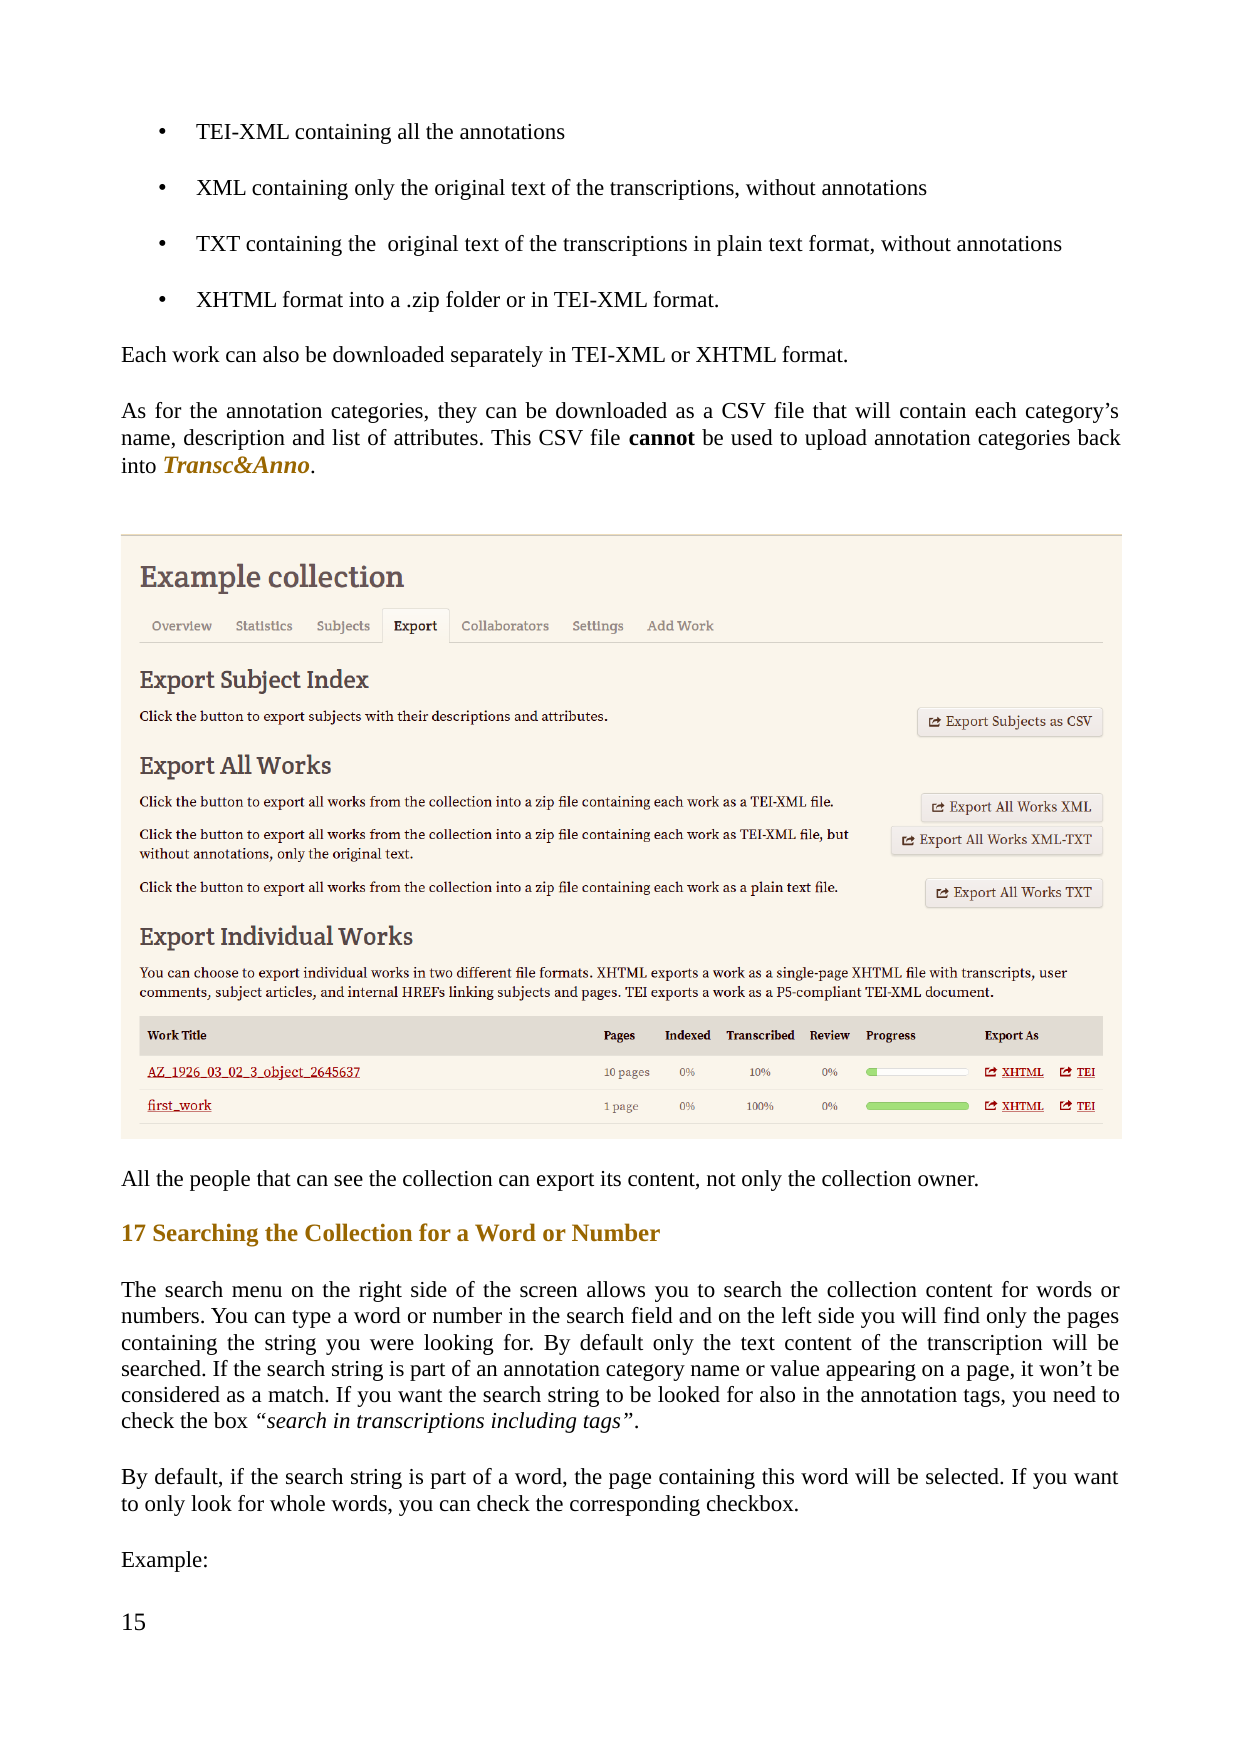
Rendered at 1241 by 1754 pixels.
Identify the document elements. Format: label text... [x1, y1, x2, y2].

text Example: [121, 1546, 1122, 1572]
text As for the annotation categories, they can be downloaded as a CSV file that will contain each category’s name, description and list of attributes. This CSV file cannot be used to upload annotation categories back into Transc&Anno. [121, 397, 1122, 479]
list XHTML format into a .zip folder or in TEI-XML format. [158, 286, 1122, 312]
list TXT containing the original text of the transcriptions in plain text format, without annotations [158, 230, 1122, 256]
text The search menu on the right side of the screen allows you to search the collection content for words or numbers. You can type a word or number in the search field and on the left side you will find only the pages containing the string you were looking for. By default only the text content of the transcription will be searched. If the search string is part of an annotation category name or value appearing on a page, it won’t be considered as a match. If you want the search string to be looked for also in the annotation tags, you need to check the box “search in transcriptions including tags”. [121, 1276, 1122, 1434]
list XML containing only the original text of the transcriptions, without annotations [158, 174, 1122, 200]
text 17 Searching the Collection for a Word or Number [121, 1218, 1122, 1246]
text By default, if the search string is part of a word, the page containing this word will be selected. If you want to only look for whole words, you can check the corresponding checkbox. [121, 1463, 1122, 1516]
text All the people that can see the collection can export its content, not only the collection owner. [121, 1165, 1122, 1191]
list TEI-XML containing all the annotations [158, 118, 1122, 144]
text Each work can also be downloaded separately in TEI-XML or XHTML format. [121, 341, 1122, 368]
picture [120, 534, 1122, 1139]
